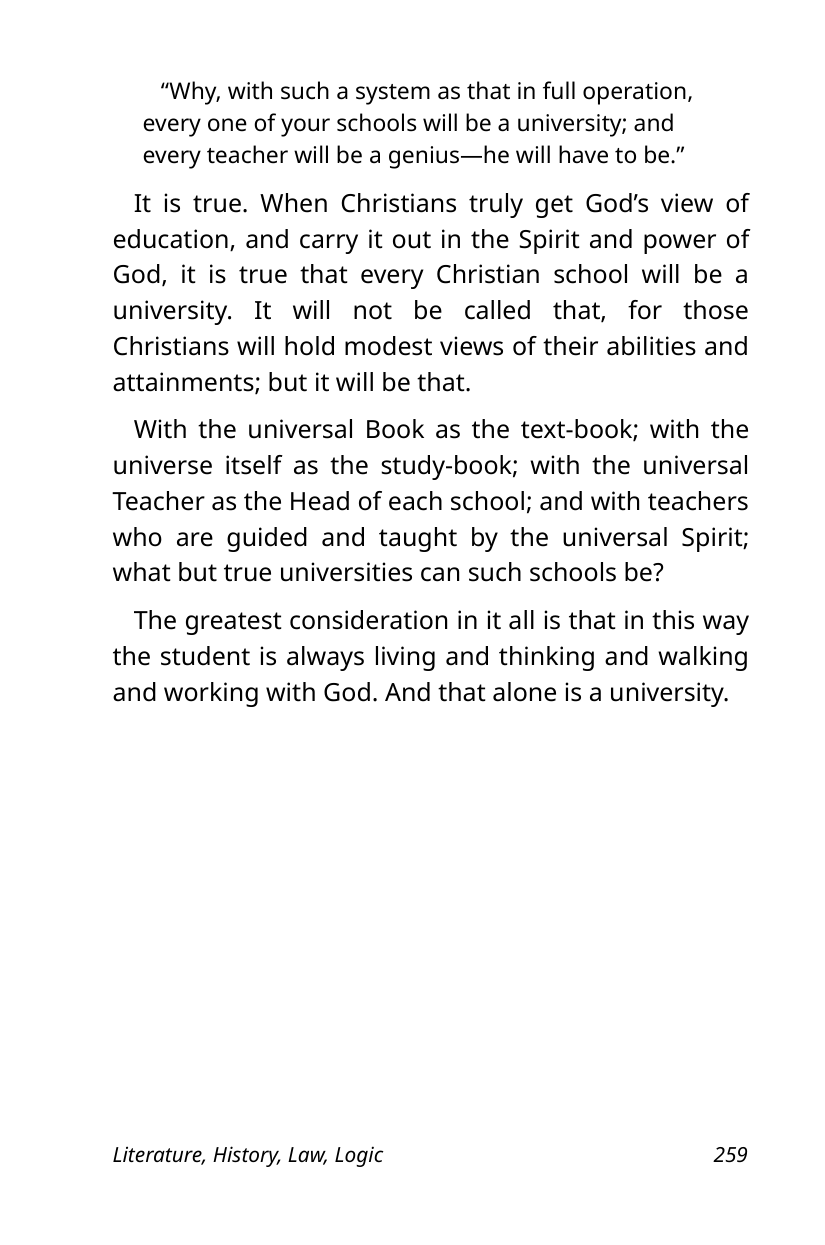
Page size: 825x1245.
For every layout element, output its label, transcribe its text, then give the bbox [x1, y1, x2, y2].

text “Why, with such a system as that in full operation, every one of your schools will be a university; and every teacher will be a genius—he will have to be.” [142, 75, 720, 170]
text It is true. When Christians truly get God’s view of education, and carry it out in the Spirit and power of God, it is true that every Christian school will be a university. It will not be called that, for those Christians will hold modest views of their abilities and attainments; but it will be that. [112, 186, 750, 398]
text The greatest consideration in it all is that in this way the student is always living and thinking and walking and working with God. And that alone is a university. [112, 603, 750, 708]
text With the universal Book as the text-book; with the universe itself as the study-book; with the universal Teacher as the Head of each school; and with teachers who are guided and taught by the universal Spirit; what but true universities can such schools be? [112, 412, 750, 589]
